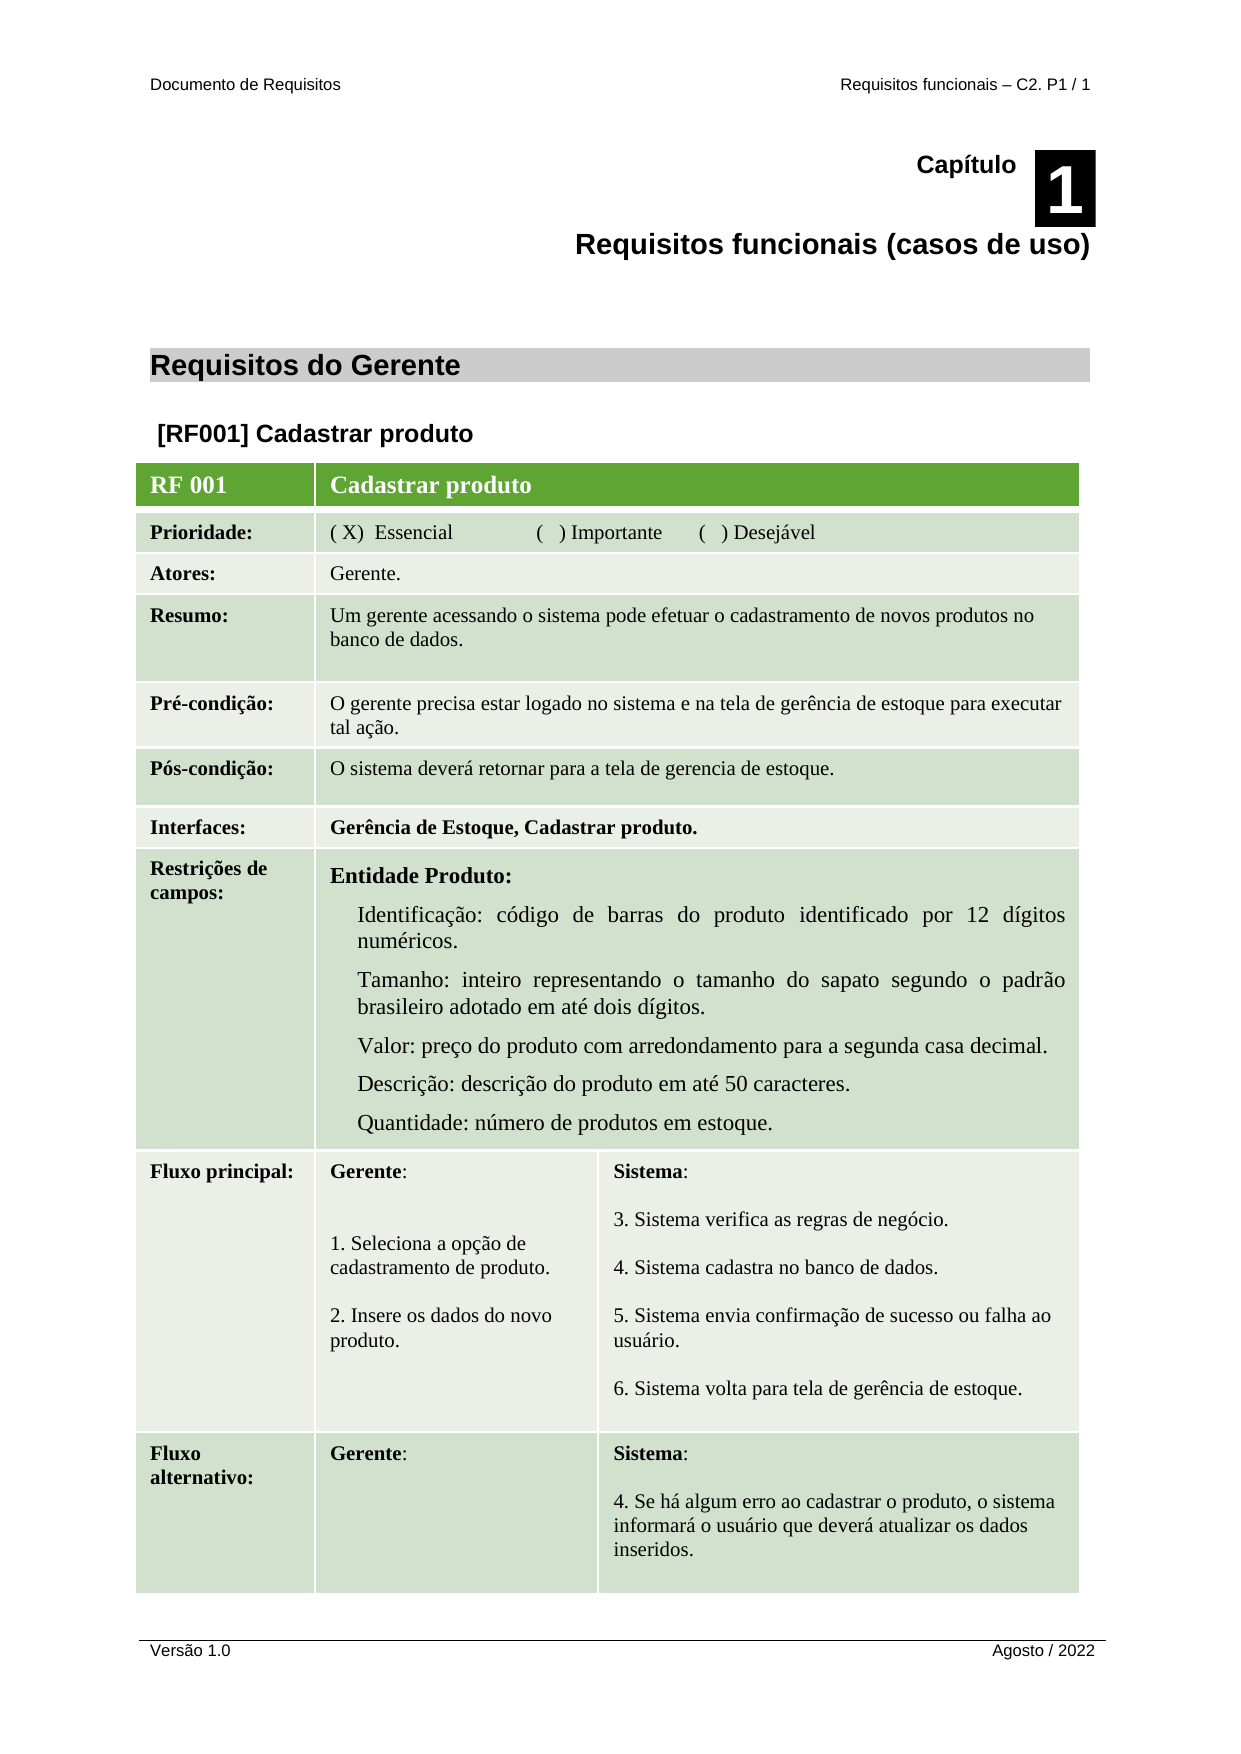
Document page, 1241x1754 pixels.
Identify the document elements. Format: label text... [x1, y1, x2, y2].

table_cell Fluxo alternativo: [136, 1433, 314, 1593]
table_cell Sistema: 4. Se há algum erro ao cadastrar o produto, o sistema informará o usuário que deverá atualizar os dados inseridos. [599, 1433, 1079, 1593]
table_cell ( X) Essencial ( ) Importante ( ) Desejável [316, 513, 1079, 552]
table_cell Entidade Produto: Identificação: código de barras do produto identificado por 12 dígitos numéricos. Tamanho: inteiro representando o tamanho do sapato segundo o padrão brasileiro adotado em até dois dígitos. Valor: preço do produto com arredondamento para a segunda casa decimal. Descrição: descrição do produto em até 50 caracteres. Quantidade: número de produtos em estoque. [316, 849, 1079, 1149]
table_cell Atores: [136, 554, 314, 593]
table_cell Fluxo principal: [136, 1152, 314, 1431]
table_cell Gerente. [316, 554, 1079, 593]
subtitle Requisitos funcionais (casos de uso) [150, 227, 1090, 261]
table_cell O gerente precisa estar logado no sistema e na tela de gerência de estoque para executar tal ação. [316, 683, 1079, 746]
table_cell O sistema deverá retornar para a tela de gerencia de estoque. [316, 749, 1079, 805]
table_header RF 001 [136, 463, 314, 506]
table_cell Gerente: 1. Seleciona a opção de cadastramento de produto. 2. Insere os dados do novo produto. [316, 1152, 597, 1431]
table_cell Pré-condição: [136, 683, 314, 746]
table_header Cadastrar produto [316, 463, 1079, 506]
table_cell Sistema: 3. Sistema verifica as regras de negócio. 4. Sistema cadastra no banco de dados. 5. Sistema envia confirmação de sucesso ou falha ao usuário. 6. Sistema volta para tela de gerência de estoque. [599, 1152, 1079, 1431]
table_cell Gerência de Estoque, Cadastrar produto. [316, 808, 1079, 847]
table_cell Gerente: [316, 1433, 597, 1593]
text Capítulo [210, 150, 1035, 227]
subtitle Requisitos do Gerente [150, 348, 1090, 382]
table_cell Um gerente acessando o sistema pode efetuar o cadastramento de novos produtos no banco de dados. [316, 595, 1079, 681]
table_cell Pós-condição: [136, 749, 314, 805]
table_cell Resumo: [136, 595, 314, 681]
table_cell Prioridade: [136, 513, 314, 552]
table_cell Restrições de campos: [136, 849, 314, 1149]
table_cell Interfaces: [136, 808, 314, 847]
text [RF001] Cadastrar produto [150, 419, 1090, 448]
